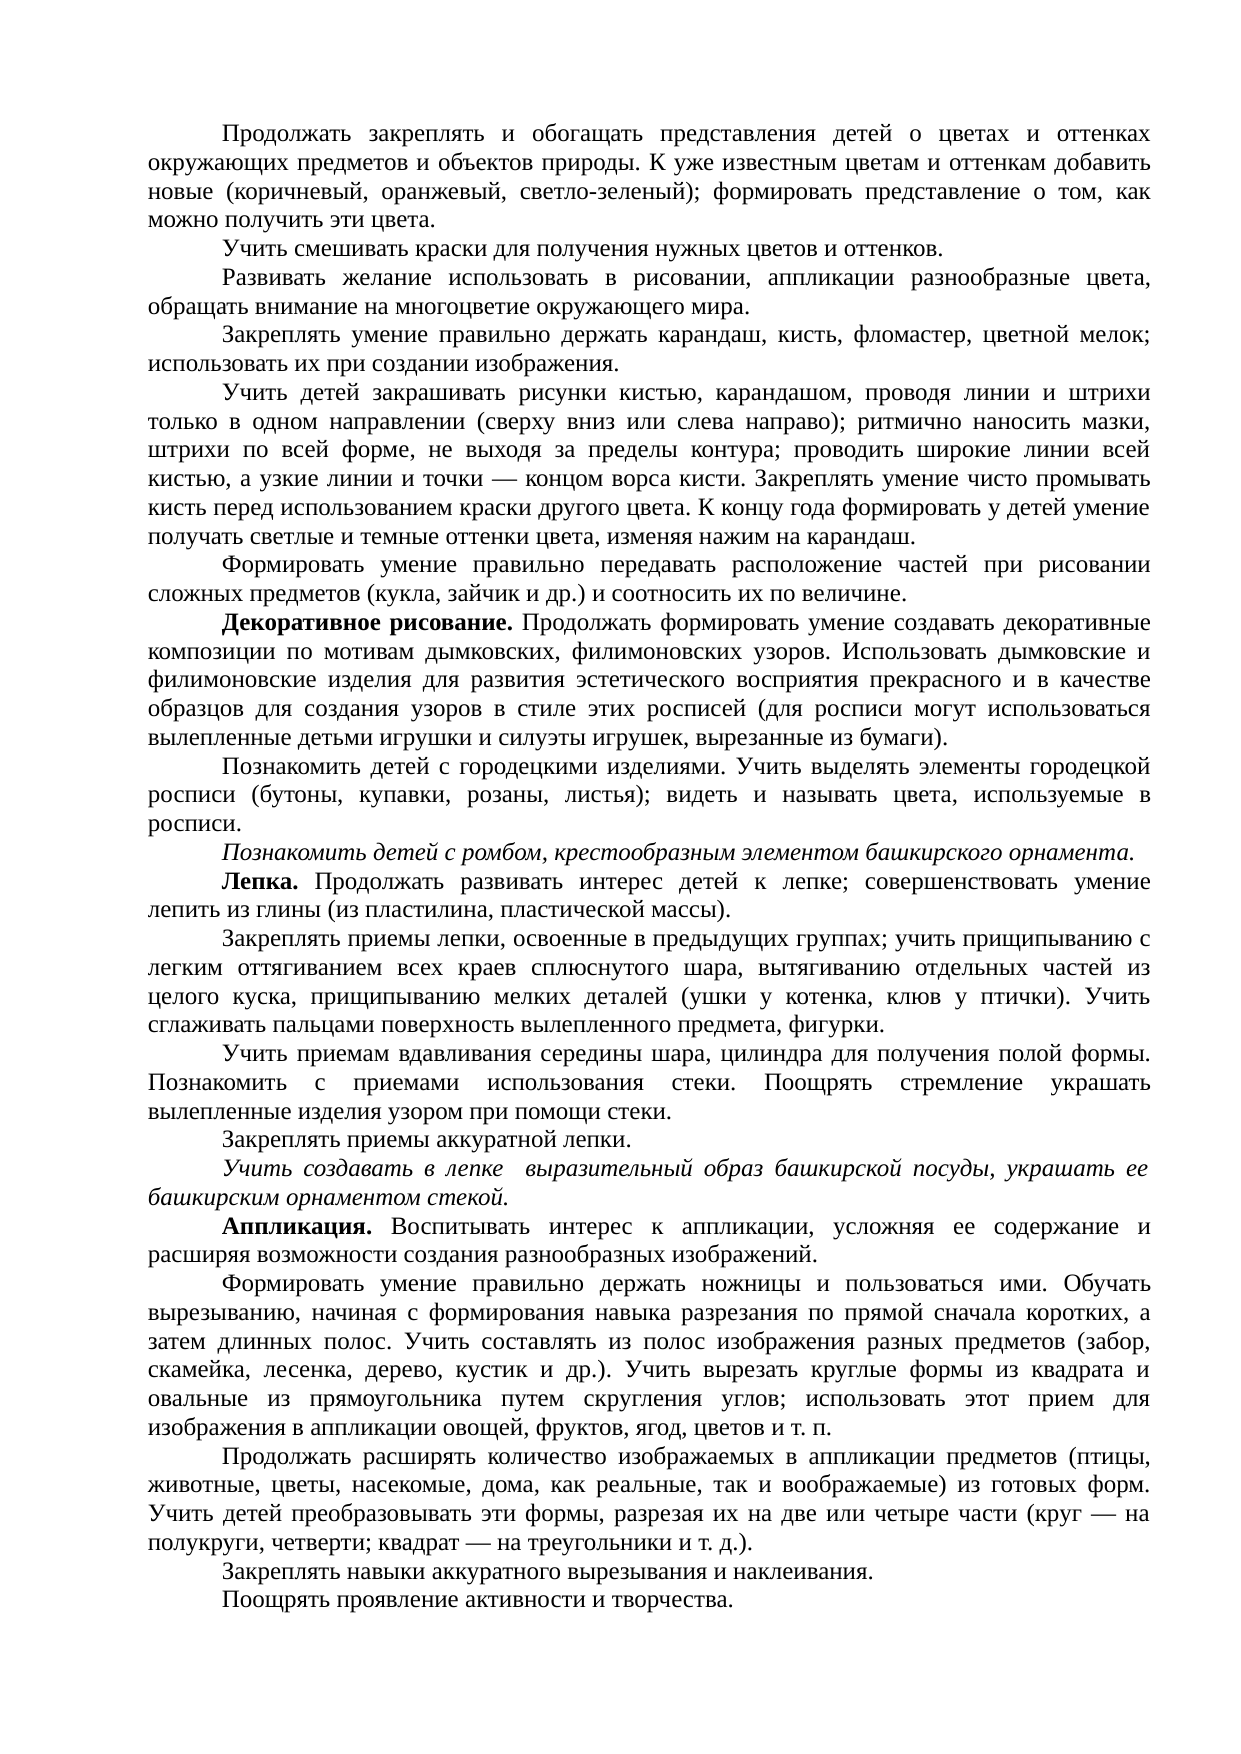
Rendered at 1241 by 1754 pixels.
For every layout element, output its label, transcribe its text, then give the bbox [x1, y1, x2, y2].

text Лепка. Продолжать развивать интерес детей к лепке; совершенствовать умение лепить из глины (из пластилина, пластической массы). [148, 866, 1152, 923]
text Учить приемам вдавливания середины шара, цилиндра для получения полой формы. Познакомить с приемами использования стеки. Поощрять стремление украшать вылепленные изделия узором при помощи стеки. [148, 1038, 1152, 1124]
text Продолжать закреплять и обогащать представления детей о цветах и оттенках окружающих предметов и объектов природы. К уже известным цветам и оттенкам добавить новые (коричневый, оранжевый, светло-зеленый); формировать представление о том, как можно получить эти цвета. [148, 118, 1152, 233]
text Учить смешивать краски для получения нужных цветов и оттенков. [148, 233, 1152, 262]
text Учить создавать в лепке выразительный образ башкирской посуды, украшать ее башкирским орнаментом стекой. [148, 1153, 1152, 1211]
text Формировать умение правильно передавать расположение частей при рисовании сложных предметов (кукла, зайчик и др.) и соотносить их по величине. [148, 549, 1152, 607]
text Познакомить детей с городецкими изделиями. Учить выделять элементы городецкой росписи (бутоны, купавки, розаны, листья); видеть и называть цвета, используемые в росписи. [148, 751, 1152, 837]
text Закреплять приемы лепки, освоенные в предыдущих группах; учить прищипыванию с легким оттягиванием всех краев сплюснутого шара, вытягиванию отдельных частей из целого куска, прищипыванию мелких деталей (ушки у котенка, клюв у птички). Учить сглаживать пальцами поверхность вылепленного предмета, фигурки. [148, 923, 1152, 1038]
text Развивать желание использовать в рисовании, аппликации разнообразные цвета, обращать внимание на многоцветие окружающего мира. [148, 262, 1152, 319]
text Аппликация. Воспитывать интерес к аппликации, усложняя ее содержание и расширяя возможности создания разнообразных изображений. [148, 1211, 1152, 1268]
text Закреплять навыки аккуратного вырезывания и наклеивания. [148, 1556, 1152, 1584]
text Закреплять умение правильно держать карандаш, кисть, фломастер, цветной мелок; использовать их при создании изображения. [148, 319, 1152, 377]
text Декоративное рисование. Продолжать формировать умение создавать декоративные композиции по мотивам дымковских, филимоновских узоров. Использовать дымковские и филимоновские изделия для развития эстетического восприятия прекрасного и в качестве образцов для создания узоров в стиле этих росписей (для росписи могут использоваться вылепленные детьми игрушки и силуэты игрушек, вырезанные из бумаги). [148, 607, 1152, 751]
text Поощрять проявление активности и творчества. [148, 1584, 1152, 1613]
text Познакомить детей с ромбом, крестообразным элементом башкирского орнамента. [148, 837, 1152, 866]
text Продолжать расширять количество изображаемых в аппликации предметов (птицы, животные, цветы, насекомые, дома, как реальные, так и воображаемые) из готовых форм. Учить детей преобразовывать эти формы, разрезая их на две или четыре части (круг — на полукруги, четверти; квадрат — на треугольники и т. д.). [148, 1441, 1152, 1556]
text Учить детей закрашивать рисунки кистью, карандашом, проводя линии и штрихи только в одном направлении (сверху вниз или слева направо); ритмично наносить мазки, штрихи по всей форме, не выходя за пределы контура; проводить широкие линии всей кистью, а узкие линии и точки — концом ворса кисти. Закреплять умение чисто промывать кисть перед использованием краски другого цвета. К концу года формировать у детей умение получать светлые и темные оттенки цвета, изменяя нажим на карандаш. [148, 377, 1152, 549]
text Формировать умение правильно держать ножницы и пользоваться ими. Обучать вырезыванию, начиная с формирования навыка разрезания по прямой сначала коротких, а затем длинных полос. Учить составлять из полос изображения разных предметов (забор, скамейка, лесенка, дерево, кустик и др.). Учить вырезать круглые формы из квадрата и овальные из прямоугольника путем скругления углов; использовать этот прием для изображения в аппликации овощей, фруктов, ягод, цветов и т. п. [148, 1268, 1152, 1441]
text Закреплять приемы аккуратной лепки. [148, 1124, 1152, 1153]
